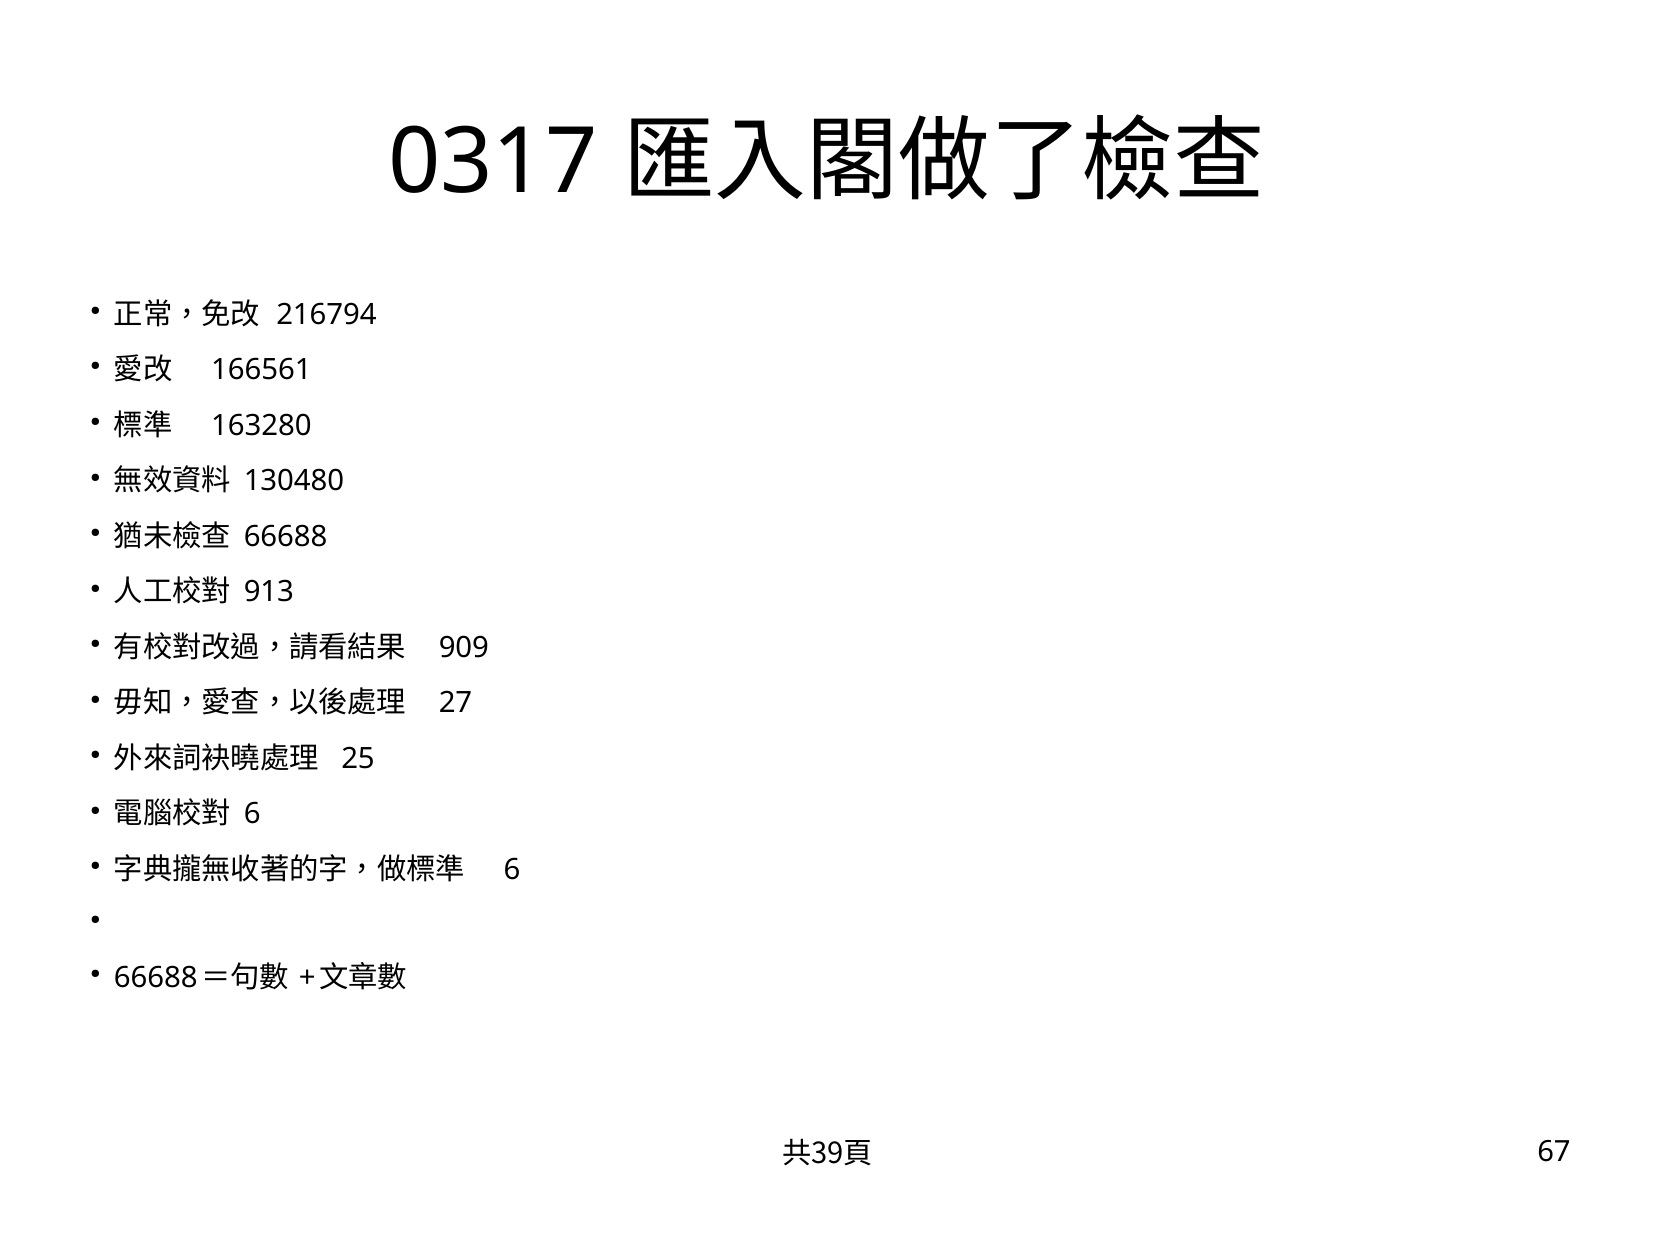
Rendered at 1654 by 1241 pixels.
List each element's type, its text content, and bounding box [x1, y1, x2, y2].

title 0317匯入閣做了檢查 [82, 49, 1571, 257]
list 正常，免改 216794 愛改 166561 標準 163280 無效資料 130480 猶未檢查 66688 人工校對 913 有校對改過，請看結果 909 毋知，愛查，以後處理 27 外來詞袂曉處理 25 電腦校對 6 字典攏無收著的字，做標準 6 66688＝句數 +文章數 [82, 290, 1538, 1010]
